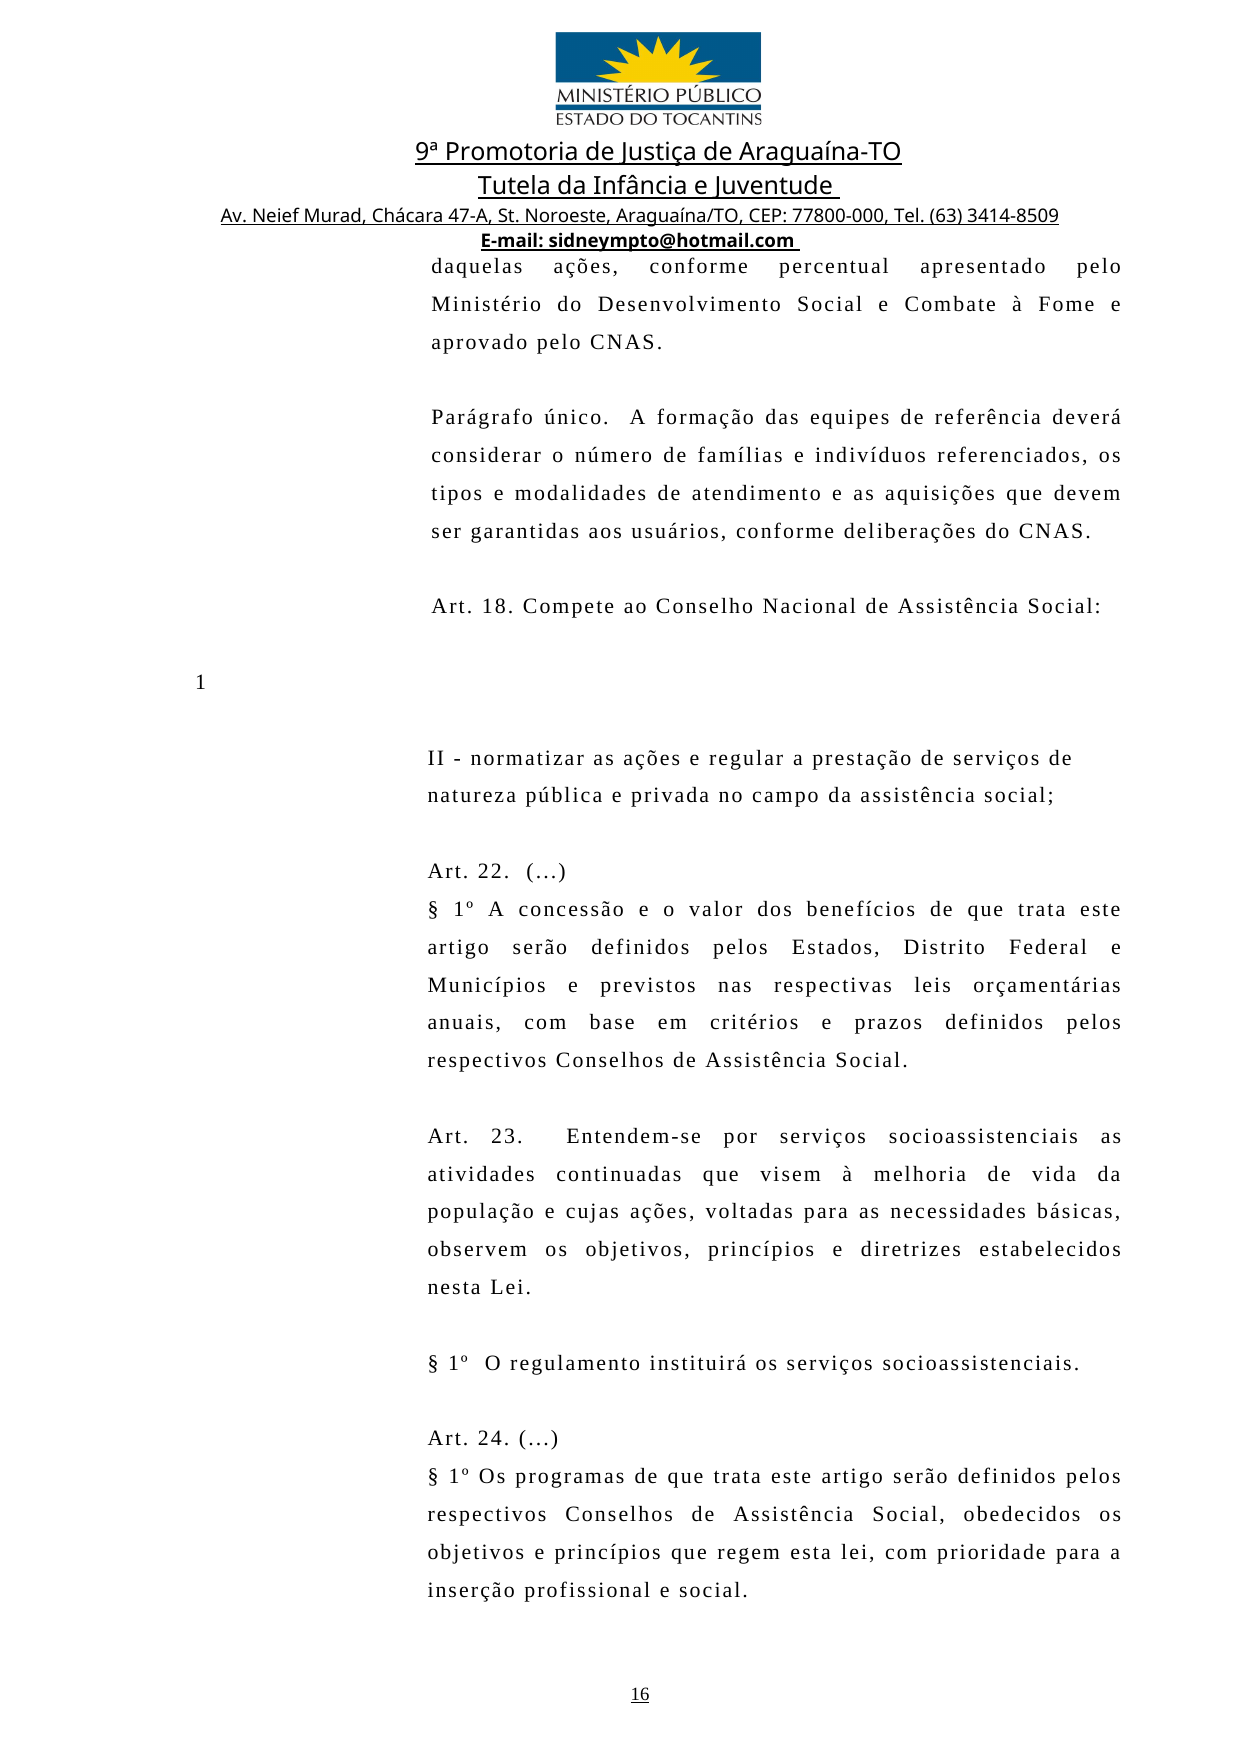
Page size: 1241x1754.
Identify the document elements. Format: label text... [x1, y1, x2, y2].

text Parágrafo único. A formação das equipes de referência deverá considerar o número de famílias e indivíduos referenciados, os tipos e modalidades de atendimento e as aquisições que devem ser garantidas aos usuários, conforme deliberações do CNAS. [431, 404, 1122, 543]
text § 1º O regulamento instituirá os serviços socioassistenciais. [427, 1350, 1122, 1375]
text Art. 23. Entendem-se por serviços socioassistenciais as atividades continuadas que visem à melhoria de vida da população e cujas ações, voltadas para as necessidades básicas, observem os objetivos, princípios e diretrizes estabelecidos nesta Lei. [427, 1123, 1122, 1299]
text § 1º A concessão e o valor dos benefícios de que trata este artigo serão definidos pelos Estados, Distrito Federal e Municípios e previstos nas respectivas leis orçamentárias anuais, com base em critérios e prazos definidos pelos respectivos Conselhos de Assistência Social. [427, 896, 1122, 1072]
text natureza pública e privada no campo da assistência social; [427, 782, 1122, 808]
picture [555, 32, 762, 125]
text 1 [195, 669, 1122, 694]
text daquelas ações, conforme percentual apresentado pelo Ministério do Desenvolvimento Social e Combate à Fome e aprovado pelo CNAS. [431, 253, 1122, 354]
text Art. 24. (...) [427, 1425, 1122, 1451]
text Art. 18. Compete ao Conselho Nacional de Assistência Social: [431, 593, 1122, 619]
text II - normatizar as ações e regular a prestação de serviços de [427, 745, 1122, 770]
text § 1º Os programas de que trata este artigo serão definidos pelos respectivos Conselhos de Assistência Social, obedecidos os objetivos e princípios que regem esta lei, com prioridade para a inserção profissional e social. [427, 1463, 1122, 1602]
text Art. 22. (...) [427, 858, 1122, 883]
